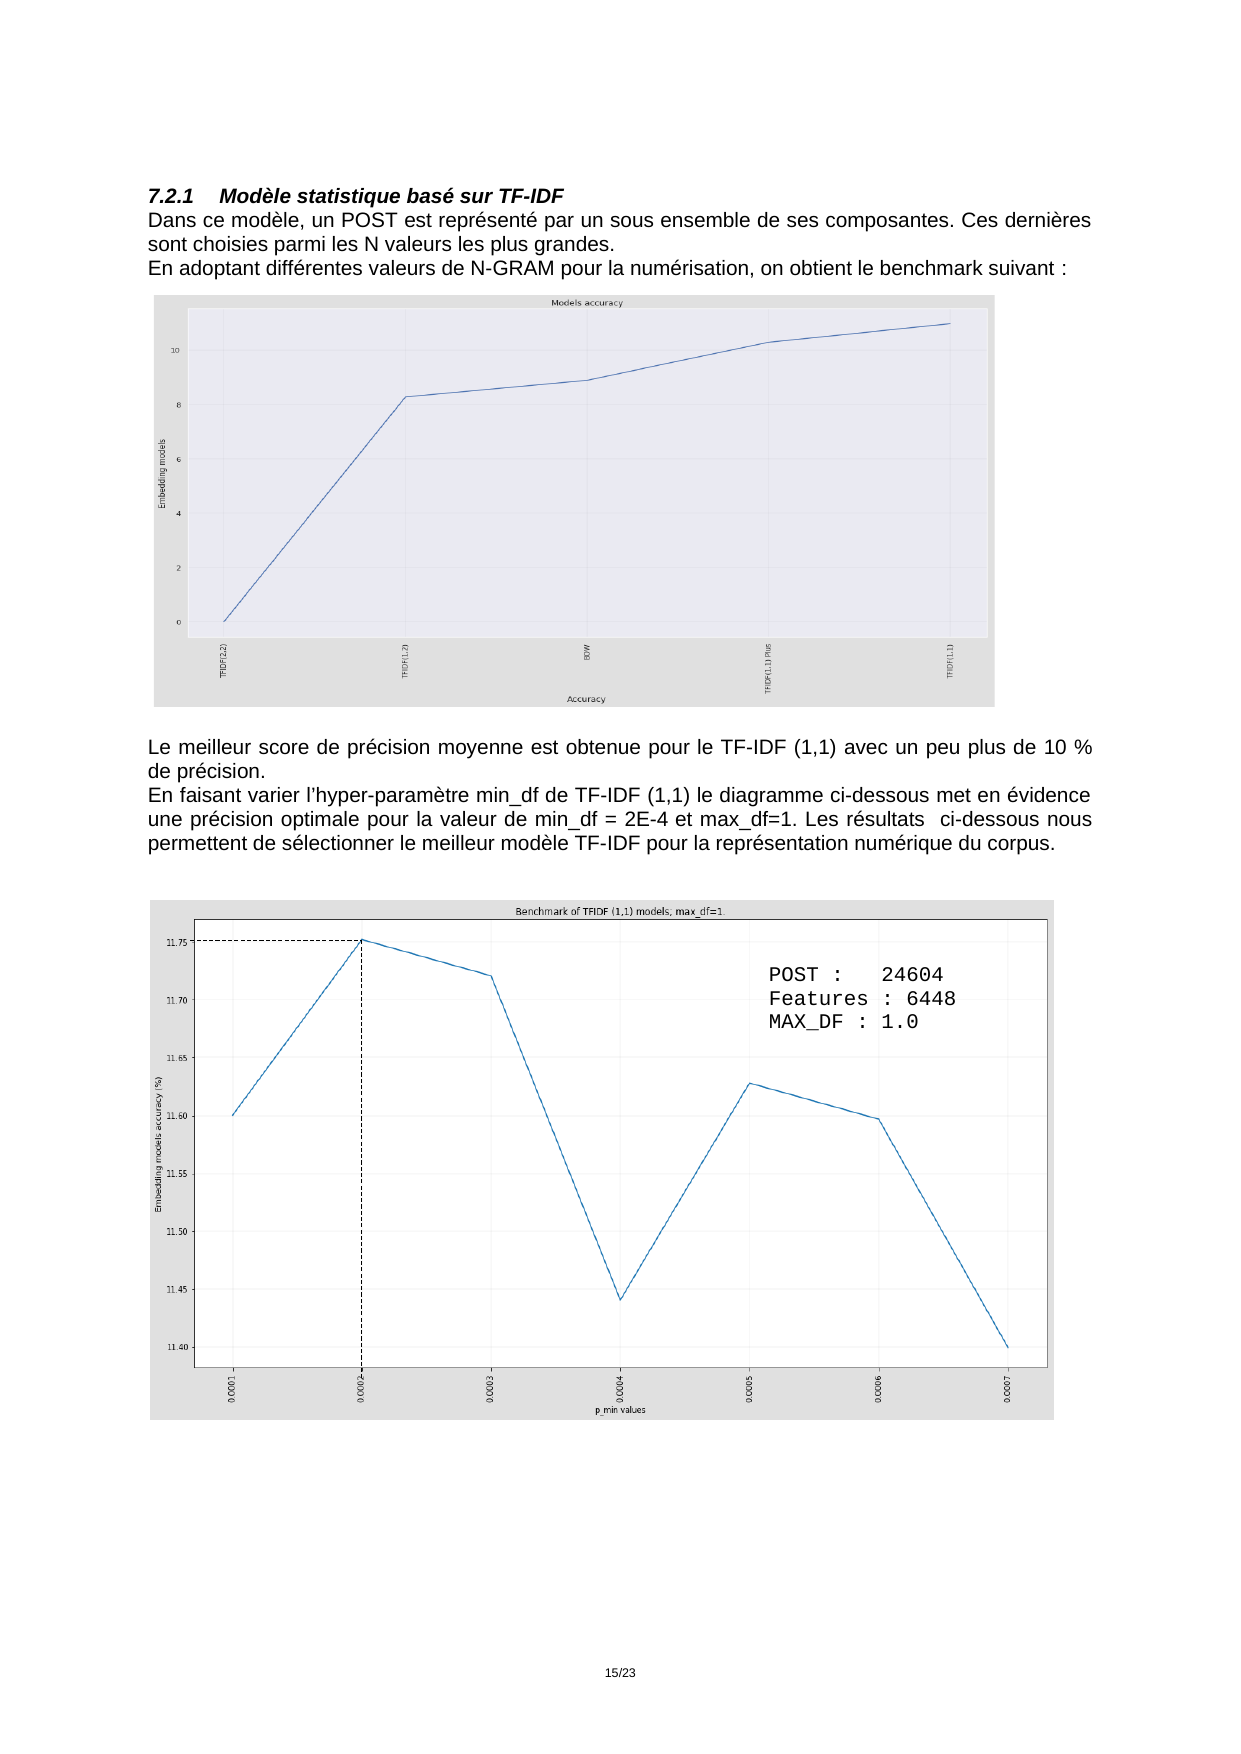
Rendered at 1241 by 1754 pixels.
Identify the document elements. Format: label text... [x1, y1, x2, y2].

picture [153, 295, 995, 707]
text Dans ce modèle, un POST est représenté par un sous ensemble de ses composantes. Ces dernières sont choisies parmi les N valeurs les plus grandes. [148, 208, 1092, 256]
text Le meilleur score de précision moyenne est obtenue pour le TF-IDF (1,1) avec un peu plus de 10 % de précision. [148, 735, 1092, 783]
subtitle Modèle statistique basé sur TF-IDF [148, 184, 1092, 208]
text En adoptant différentes valeurs de N-GRAM pour la numérisation, on obtient le benchmark suivant : [148, 256, 1092, 280]
picture [150, 900, 1054, 1420]
text En faisant varier l’hyper-paramètre min_df de TF-IDF (1,1) le diagramme ci-dessous met en évidence une précision optimale pour la valeur de min_df = 2E-4 et max_df=1. Les résultats ci-dessous nous permettent de sélectionner le meilleur modèle TF-IDF pour la représentation numérique du corpus. [148, 783, 1092, 855]
